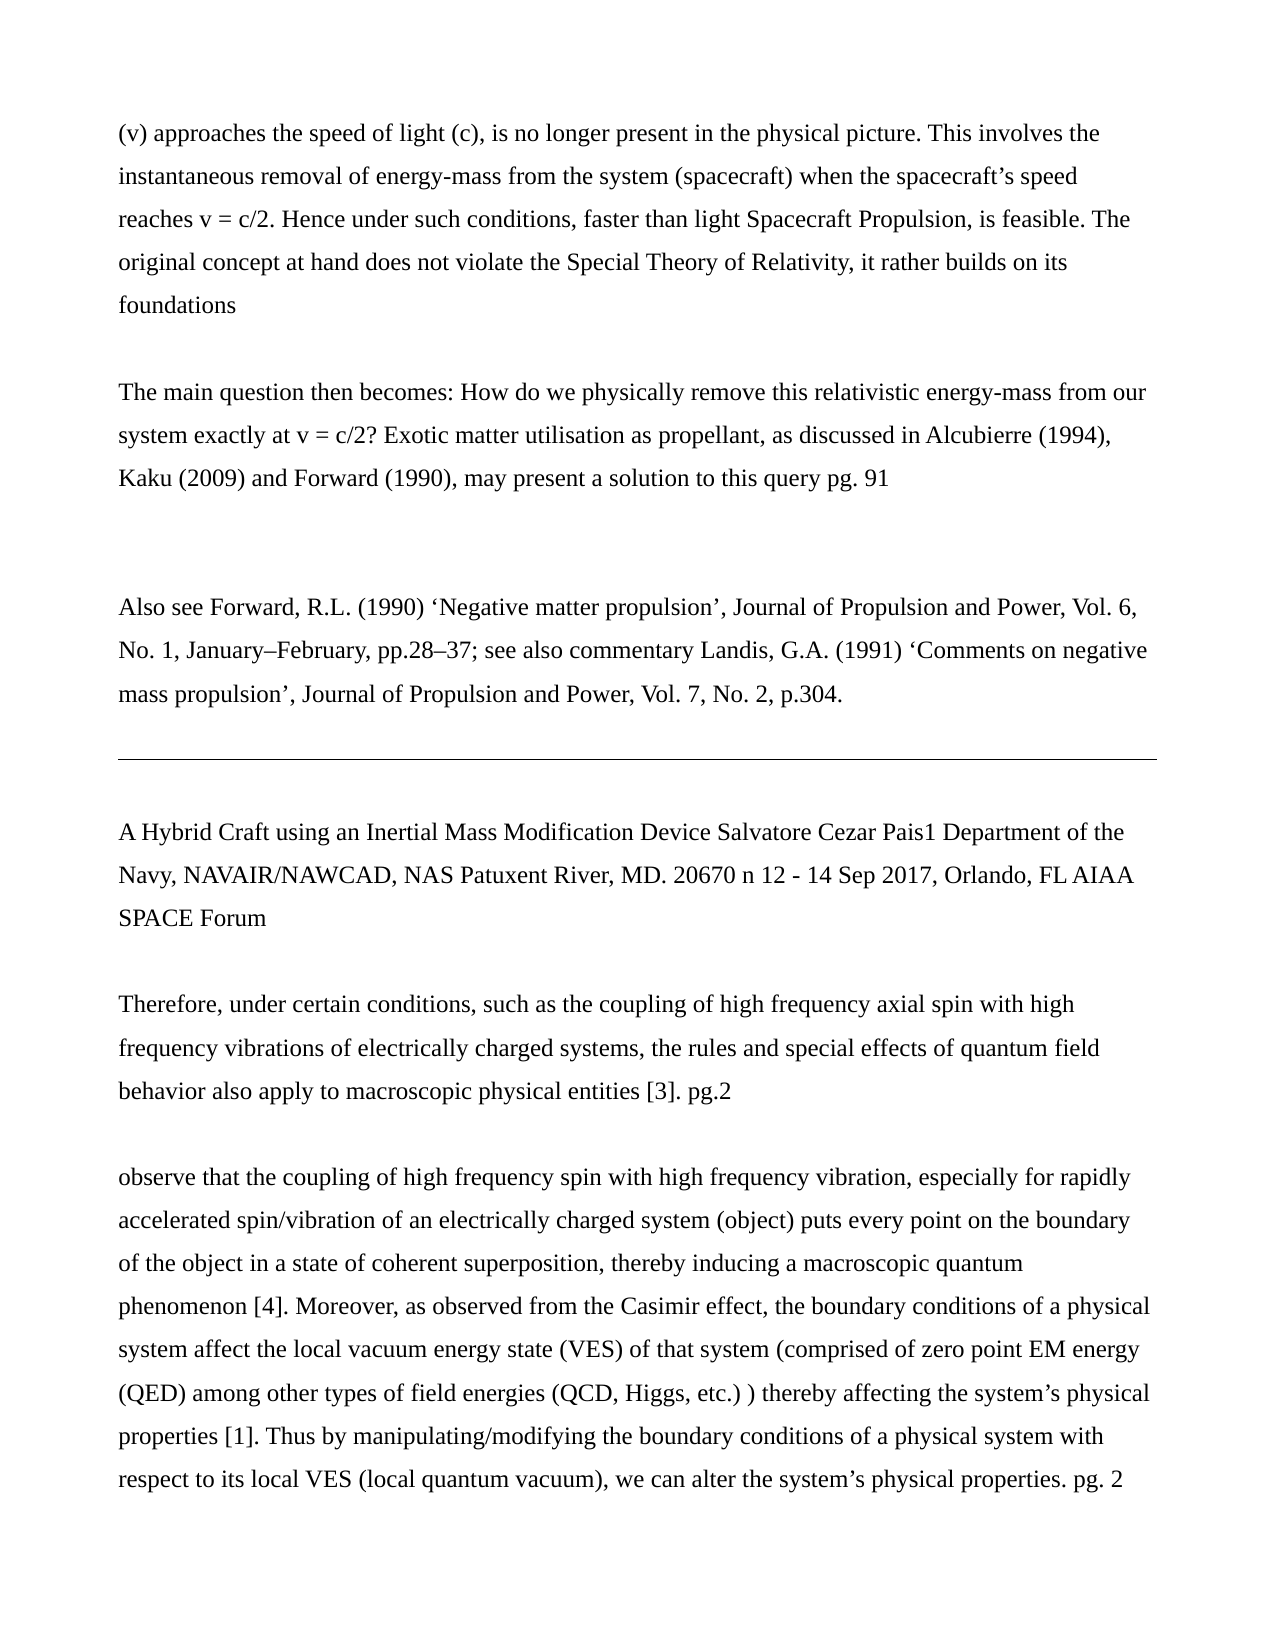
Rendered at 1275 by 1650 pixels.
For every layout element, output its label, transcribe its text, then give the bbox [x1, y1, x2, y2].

text (v) approaches the speed of light (c), is no longer present in the physical picture. This involves the instantaneous removal of energy-mass from the system (spacecraft) when the spacecraft’s speed reaches v = c/2. Hence under such conditions, faster than light Spacecraft Propulsion, is feasible. The original concept at hand does not violate the Special Theory of Relativity, it rather builds on its foundations [118, 118, 1157, 319]
text The main question then becomes: How do we physically remove this relativistic energy-mass from our system exactly at v = c/2? Exotic matter utilisation as propellant, as discussed in Alcubierre (1994), Kaku (2009) and Forward (1990), may present a solution to this query pg. 91 [118, 377, 1157, 492]
text observe that the coupling of high frequency spin with high frequency vibration, especially for rapidly accelerated spin/vibration of an electrically charged system (object) puts every point on the boundary of the object in a state of coherent superposition, thereby inducing a macroscopic quantum phenomenon [4]. Moreover, as observed from the Casimir effect, the boundary conditions of a physical system affect the local vacuum energy state (VES) of that system (comprised of zero point EM energy (QED) among other types of field energies (QCD, Higgs, etc.) ) thereby affecting the system’s physical properties [1]. Thus by manipulating/modifying the boundary conditions of a physical system with respect to its local VES (local quantum vacuum), we can alter the system’s physical properties. pg. 2 [118, 1162, 1157, 1493]
text A Hybrid Craft using an Inertial Mass Modification Device Salvatore Cezar Pais1 Department of the Navy, NAVAIR/NAWCAD, NAS Patuxent River, MD. 20670 n 12 - 14 Sep 2017, Orlando, FL AIAA SPACE Forum [118, 817, 1157, 932]
text Also see Forward, R.L. (1990) ‘Negative matter propulsion’, Journal of Propulsion and Power, Vol. 6, No. 1, January–February, pp.28–37; see also commentary Landis, G.A. (1991) ‘Comments on negative mass propulsion’, Journal of Propulsion and Power, Vol. 7, No. 2, p.304. [118, 592, 1157, 707]
text Therefore, under certain conditions, such as the coupling of high frequency axial spin with high frequency vibrations of electrically charged systems, the rules and special effects of quantum field behavior also apply to macroscopic physical entities [3]. pg.2 [118, 989, 1157, 1104]
